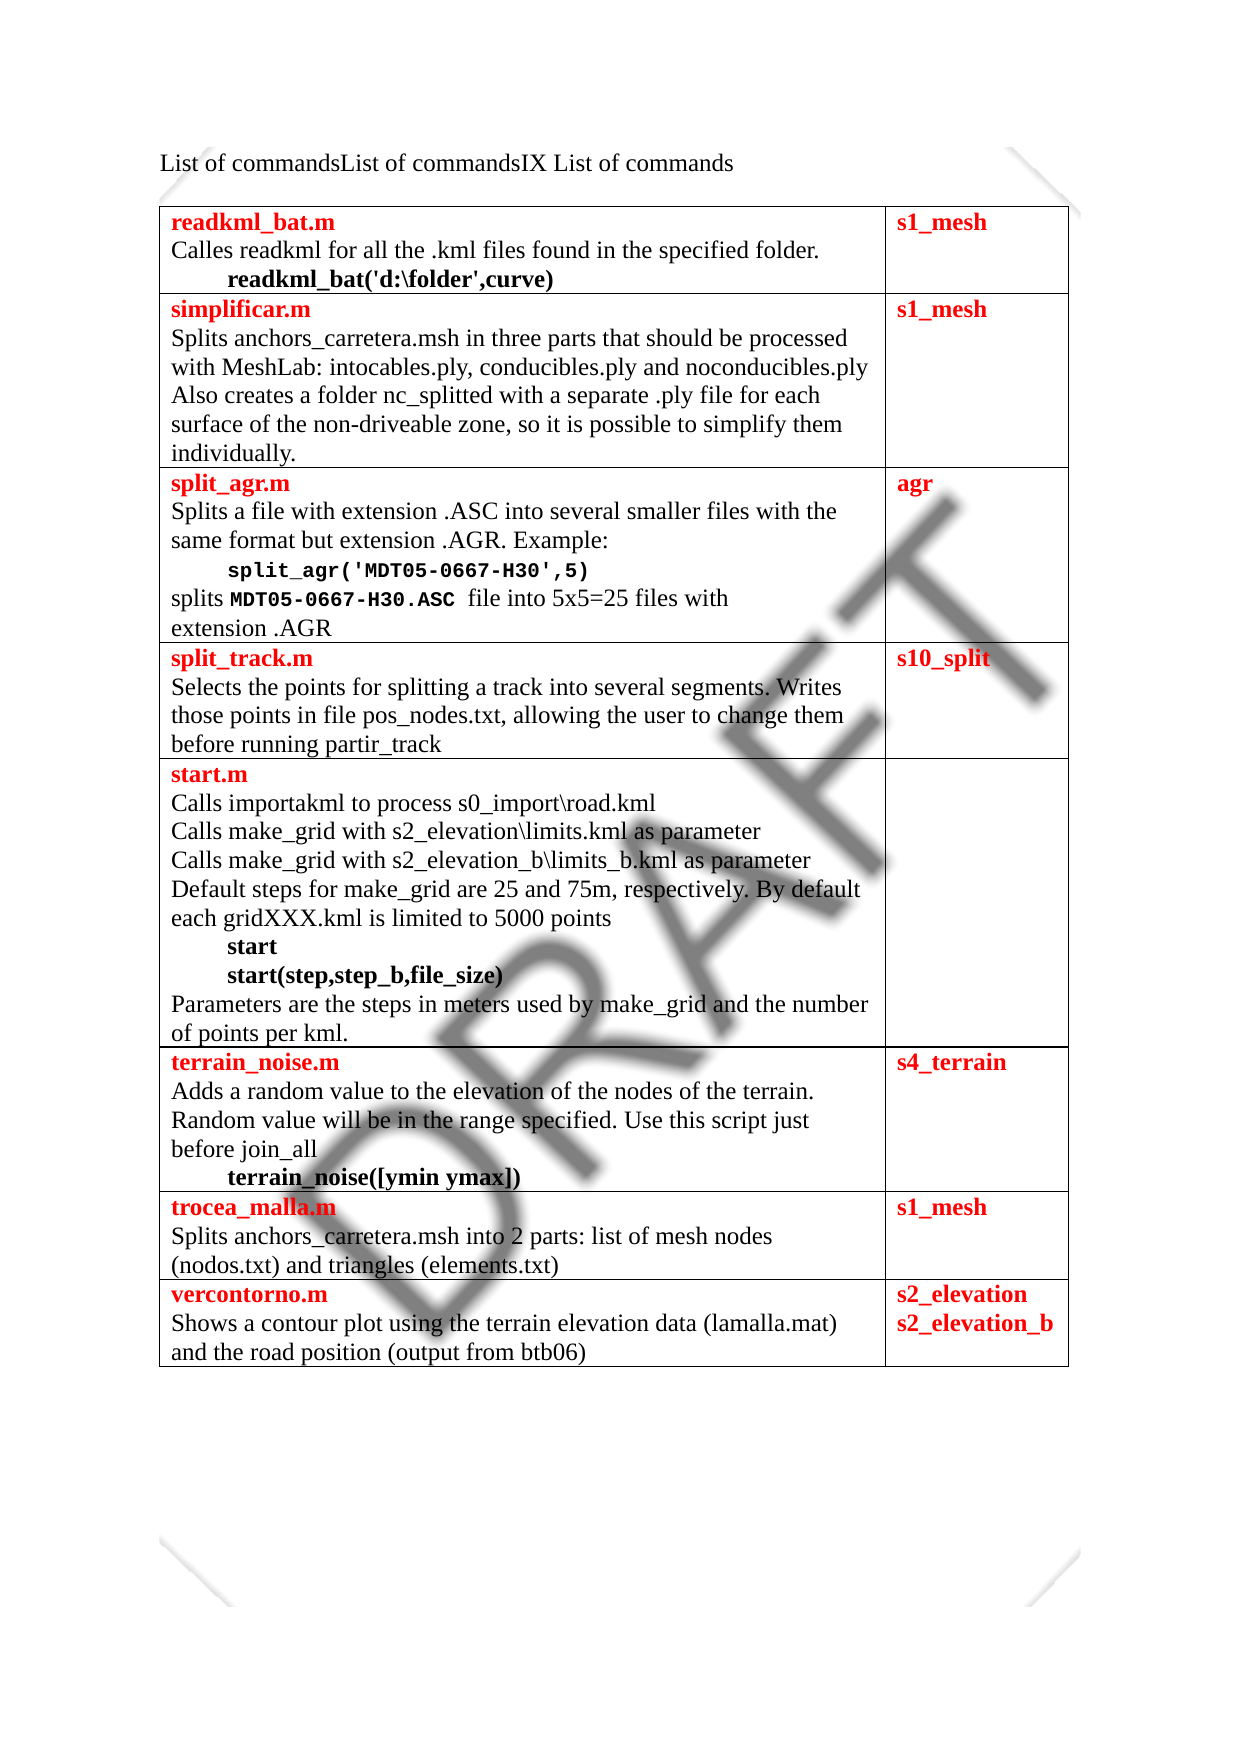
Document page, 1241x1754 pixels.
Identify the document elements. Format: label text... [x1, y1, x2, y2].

table_cell readkml_bat.m Calles readkml for all the .kml files found in the specified folder. readkml_bat('d:\folder',curve) [160, 207, 885, 293]
table_cell [886, 759, 1068, 1046]
table_cell agr [886, 468, 1068, 642]
table_cell trocea_malla.m Splits anchors_carretera.msh into 2 parts: list of mesh nodes (nodos.txt) and triangles (elements.txt) [160, 1192, 885, 1278]
table_cell s1_mesh [886, 294, 1068, 467]
table_cell start.m Calls importakml to process s0_import\road.kml Calls make_grid with s2_elevation\limits.kml as parameter Calls make_grid with s2_elevation_b\limits_b.kml as parameter Default steps for make_grid are 25 and 75m, respectively. By default each gridXXX.kml is limited to 5000 points start start(step,step_b,file_size) Parameters are the steps in meters used by make_grid and the number of points per kml. [160, 759, 885, 1046]
table_cell split_track.m Selects the points for splitting a track into several segments. Writes those points in file pos_nodes.txt, allowing the user to change them before running partir_track [160, 643, 885, 758]
table_cell vercontorno.m Shows a contour plot using the terrain elevation data (lamalla.mat) and the road position (output from btb06) [160, 1280, 885, 1366]
table_cell terrain_noise.m Adds a random value to the elevation of the nodes of the terrain. Random value will be in the range specified. Use this script just before join_all terrain_noise([ymin ymax]) [160, 1048, 885, 1191]
table_cell s1_mesh [886, 207, 1068, 293]
table_cell s1_mesh [886, 1192, 1068, 1278]
table_cell split_agr.m Splits a file with extension .ASC into several smaller files with the same format but extension .AGR. Example: split_agr('MDT05-0667-H30',5) splits MDT05-0667-H30.ASC file into 5x5=25 files with extension .AGR [160, 468, 885, 642]
table_cell s2_elevation s2_elevation_b [886, 1280, 1068, 1366]
table_cell simplificar.m Splits anchors_carretera.msh in three parts that should be processed with MeshLab: intocables.ply, conducibles.ply and noconducibles.ply Also creates a folder nc_splitted with a separate .ply file for each surface of the non-driveable zone, so it is possible to simplify them individually. [160, 294, 885, 467]
table_cell s10_split [886, 643, 1068, 758]
table_cell s4_terrain [886, 1048, 1068, 1191]
